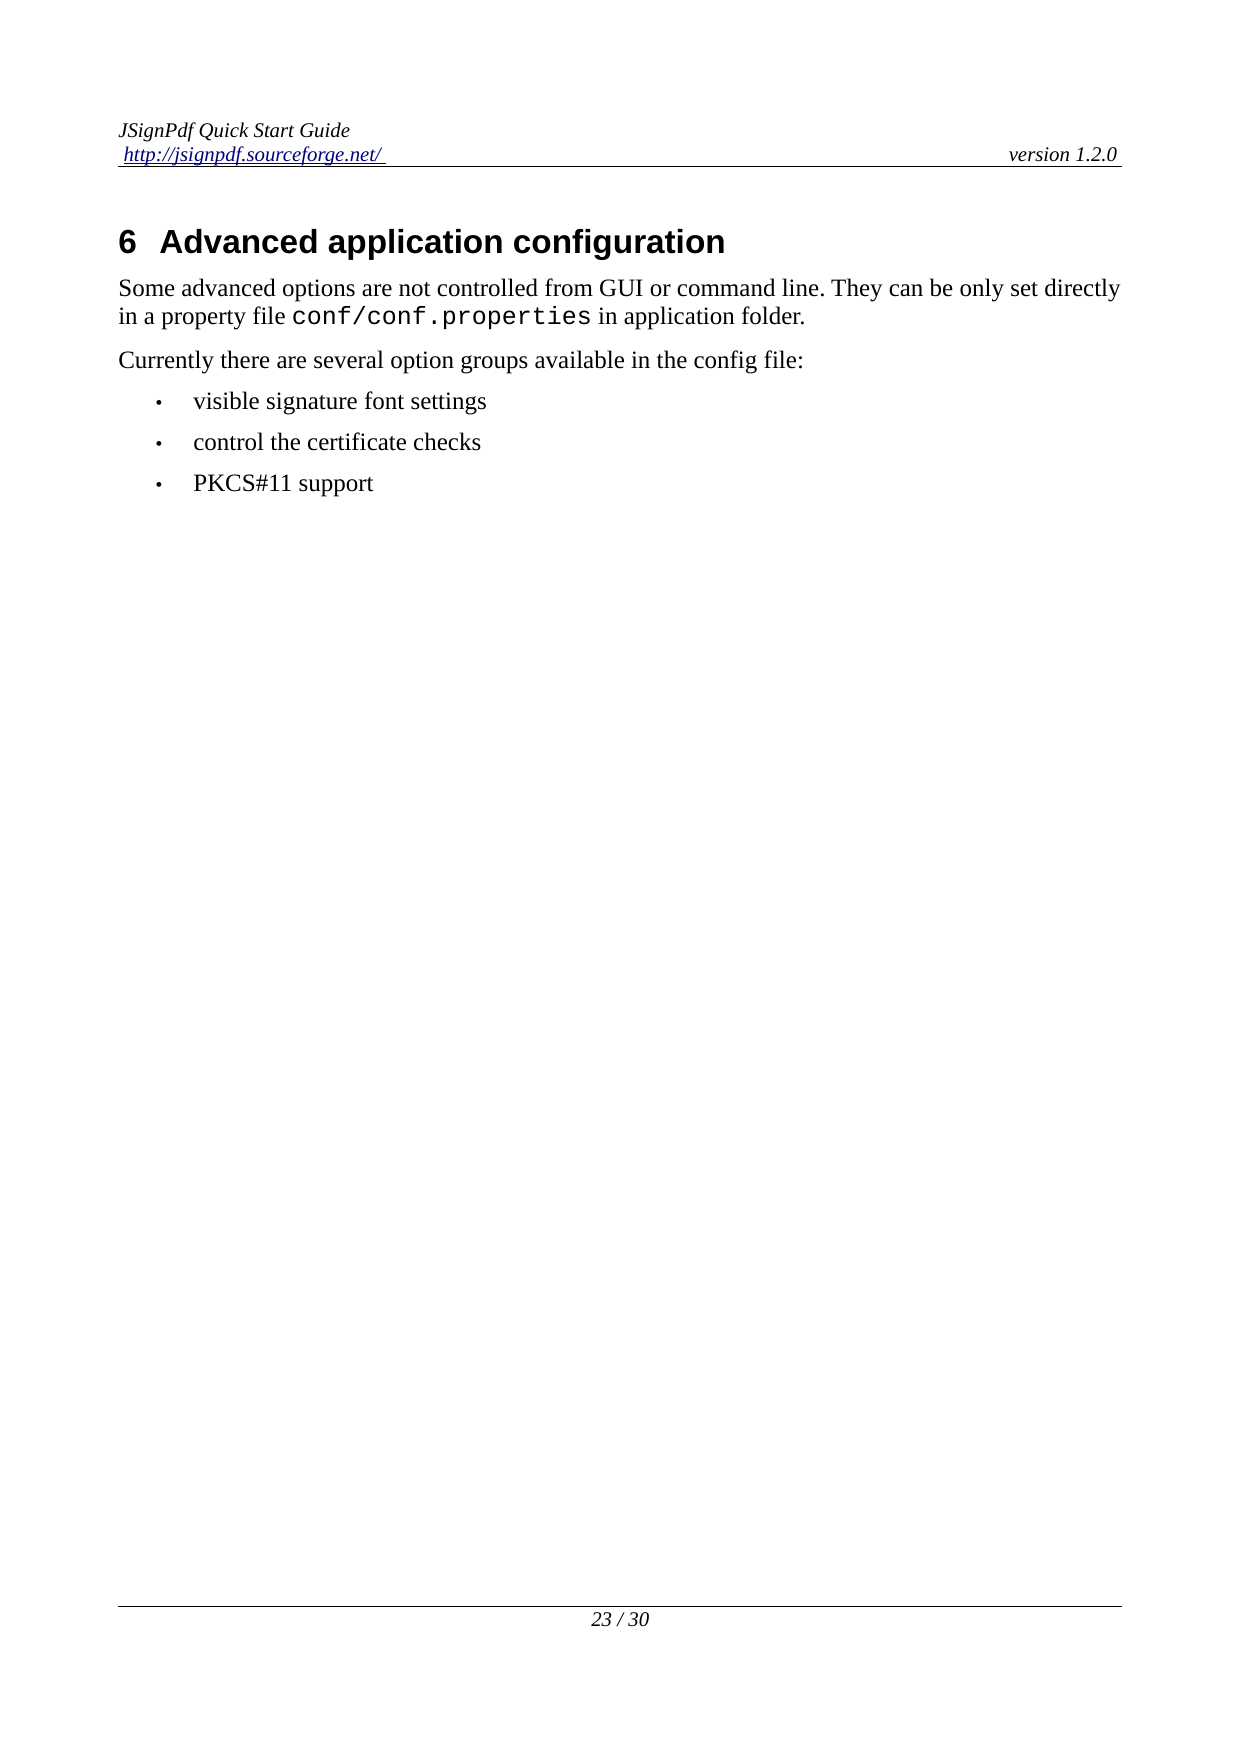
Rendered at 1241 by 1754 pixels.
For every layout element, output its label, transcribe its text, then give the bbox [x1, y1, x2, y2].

text Some advanced options are not controlled from GUI or command line. They can be only set directly in a property file conf/conf.properties in application folder. [118, 273, 1122, 332]
text Currently there are several option groups available in the config file: [118, 345, 1122, 373]
list PKCS#11 support [156, 468, 1122, 497]
list visible signature font settings [156, 386, 1122, 415]
subtitle Advanced application configuration [118, 222, 1122, 260]
list control the certificate checks [156, 427, 1122, 456]
